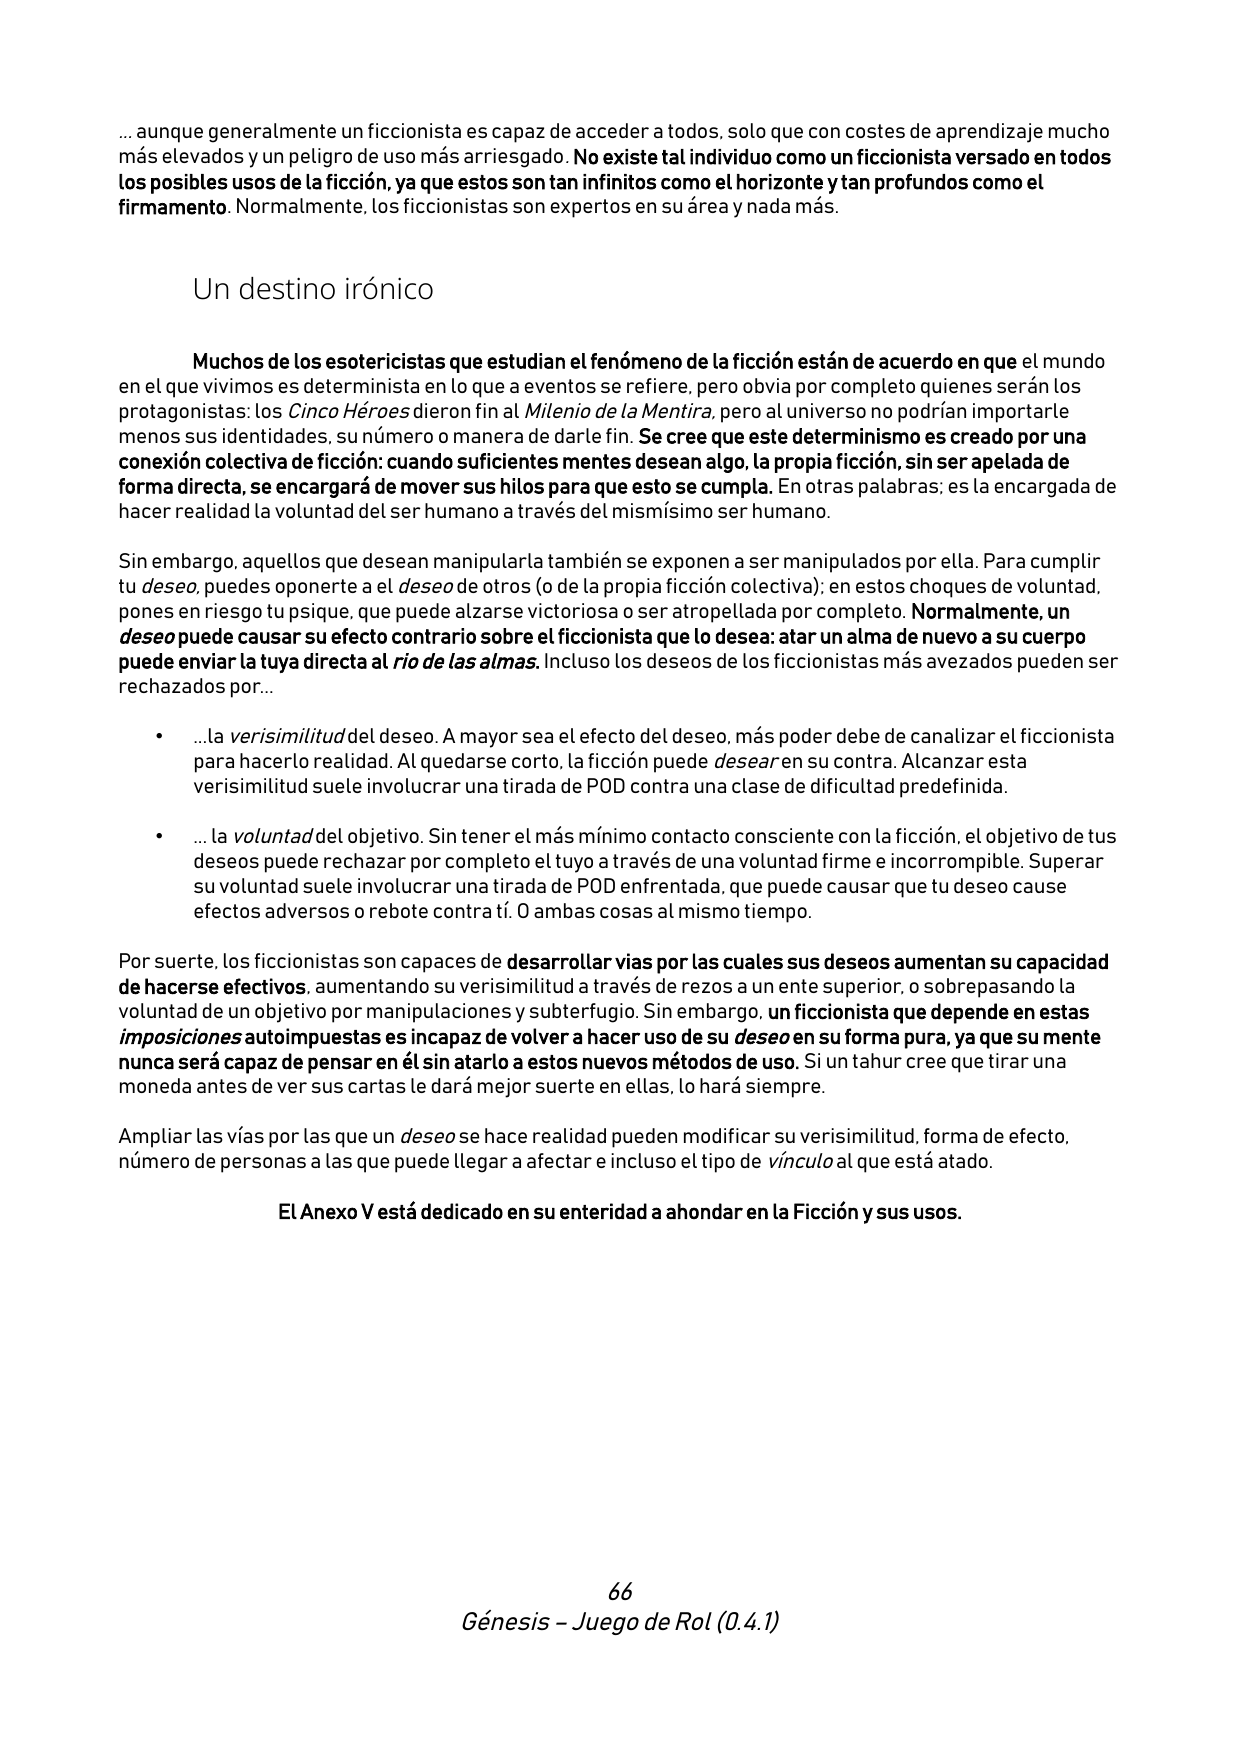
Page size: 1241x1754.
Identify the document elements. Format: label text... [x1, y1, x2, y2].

list ... la voluntad del objetivo. Sin tener el más mínimo contacto consciente con la ficción, el objetivo de tus deseos puede rechazar por completo el tuyo a través de una voluntad firme e incorrompible. Superar su voluntad suele involucrar una tirada de POD enfrentada, que puede causar que tu deseo cause efectos adversos o rebote contra tí. O ambas cosas al mismo tiempo. [156, 823, 1122, 923]
text Por suerte, los ficcionistas son capaces de desarrollar vias por las cuales sus deseos aumentan su capacidad de hacerse efectivos, aumentando su verisimilitud a través de rezos a un ente superior, o sobrepasando la voluntad de un objetivo por manipulaciones y subterfugio. Sin embargo, un ficcionista que depende en estas imposiciones autoimpuestas es incapaz de volver a hacer uso de su deseo en su forma pura, ya que su mente nunca será capaz de pensar en él sin atarlo a estos nuevos métodos de uso. Si un tahur cree que tirar una moneda antes de ver sus cartas le dará mejor suerte en ellas, lo hará siempre. [118, 948, 1122, 1098]
text Sin embargo, aquellos que desean manipularla también se exponen a ser manipulados por ella. Para cumplir tu deseo, puedes oponerte a el deseo de otros (o de la propia ficción colectiva); en estos choques de voluntad, pones en riesgo tu psique, que puede alzarse victoriosa o ser atropellada por completo. Normalmente, un deseo puede causar su efecto contrario sobre el ficcionista que lo desea: atar un alma de nuevo a su cuerpo puede enviar la tuya directa al rio de las almas. Incluso los deseos de los ficcionistas más avezados pueden ser rechazados por... [118, 547, 1122, 697]
text ... aunque generalmente un ficcionista es capaz de acceder a todos, solo que con costes de aprendizaje mucho más elevados y un peligro de uso más arriesgado. No existe tal individuo como un ficcionista versado en todos los posibles usos de la ficción, ya que estos son tan infinitos como el horizonte y tan profundos como el firmamento. Normalmente, los ficcionistas son expertos en su área y nada más. [118, 118, 1122, 218]
text Ampliar las vías por las que un deseo se hace realidad pueden modificar su verisimilitud, forma de efecto, número de personas a las que puede llegar a afectar e incluso el tipo de vínculo al que está atado. [118, 1123, 1122, 1173]
subtitle Un destino irónico [118, 268, 1122, 308]
text Muchos de los esotericistas que estudian el fenómeno de la ficción están de acuerdo en que el mundo en el que vivimos es determinista en lo que a eventos se refiere, pero obvia por completo quienes serán los protagonistas: los Cinco Héroes dieron fin al Milenio de la Mentira, pero al universo no podrían importarle menos sus identidades, su número o manera de darle fin. Se cree que este determinismo es creado por una conexión colectiva de ficción: cuando suficientes mentes desean algo, la propia ficción, sin ser apelada de forma directa, se encargará de mover sus hilos para que esto se cumpla. En otras palabras; es la encargada de hacer realidad la voluntad del ser humano a través del mismísimo ser humano. [118, 347, 1122, 522]
text El Anexo V está dedicado en su enteridad a ahondar en la Ficción y sus usos. [118, 1198, 1122, 1223]
list ...la verisimilitud del deseo. A mayor sea el efecto del deseo, más poder debe de canalizar el ficcionista para hacerlo realidad. Al quedarse corto, la ficción puede desear en su contra. Alcanzar esta verisimilitud suele involucrar una tirada de POD contra una clase de dificultad predefinida. [156, 722, 1122, 798]
